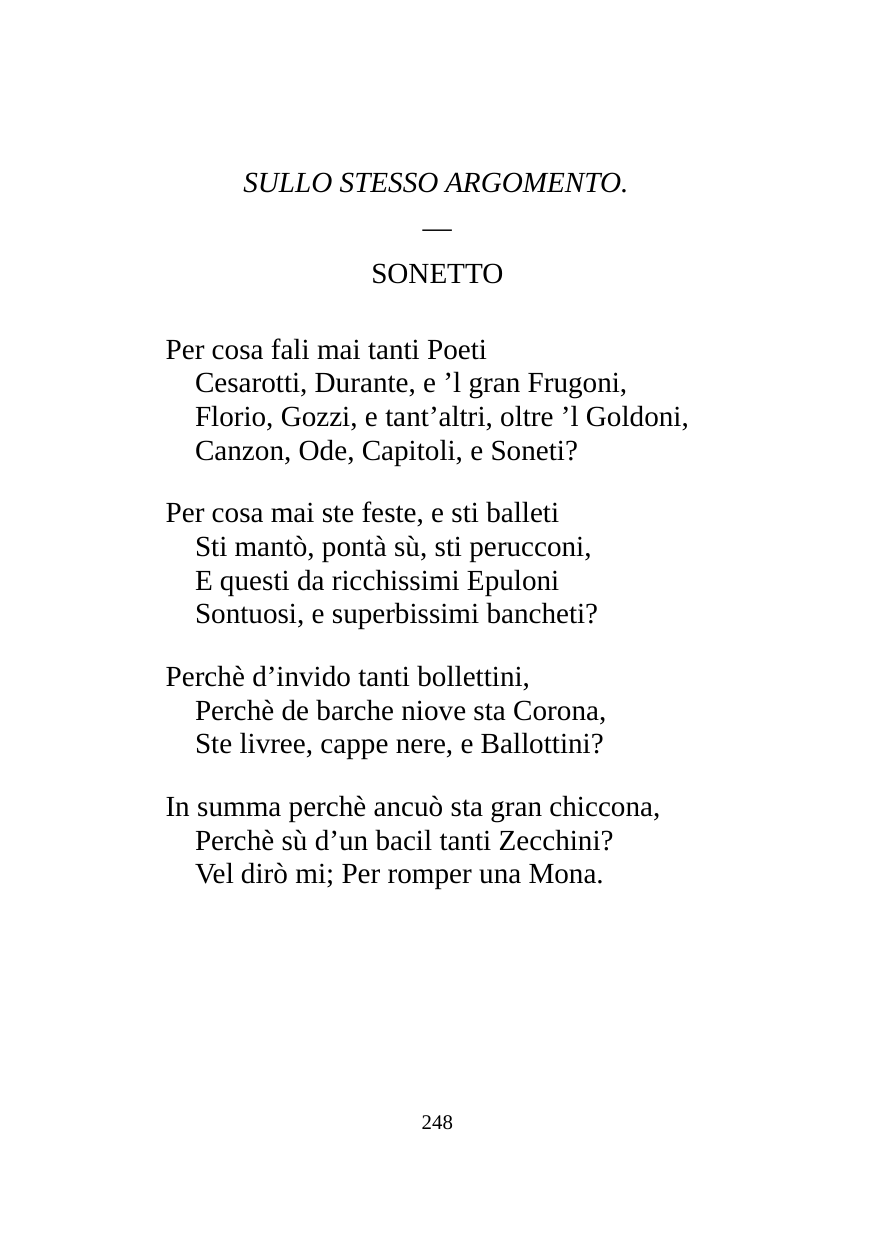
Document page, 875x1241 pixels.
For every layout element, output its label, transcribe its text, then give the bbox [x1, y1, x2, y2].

text — [106, 211, 768, 244]
text Per cosa fali mai tanti Poeti Cesarotti, Durante, e ’l gran Frugoni, Florio, Gozzi, e tant’altri, oltre ’l Goldoni, Canzon, Ode, Capitoli, e Soneti? [165, 332, 768, 466]
text Perchè d’invido tanti bollettini, Perchè de barche niove sta Corona, Ste livree, cappe nere, e Ballottini? [165, 659, 768, 760]
text Per cosa mai ste feste, e sti balleti Sti mantò, pontà sù, sti perucconi, E questi da ricchissimi Epuloni Sontuosi, e superbissimi bancheti? [165, 496, 768, 630]
subtitle SULLO STESSO ARGOMENTO. [106, 165, 768, 199]
text SONETTO [106, 257, 768, 290]
text In summa perchè ancuò sta gran chiccona, Perchè sù d’un bacil tanti Zecchini? Vel dirò mi; Per romper una Mona. [165, 789, 768, 890]
